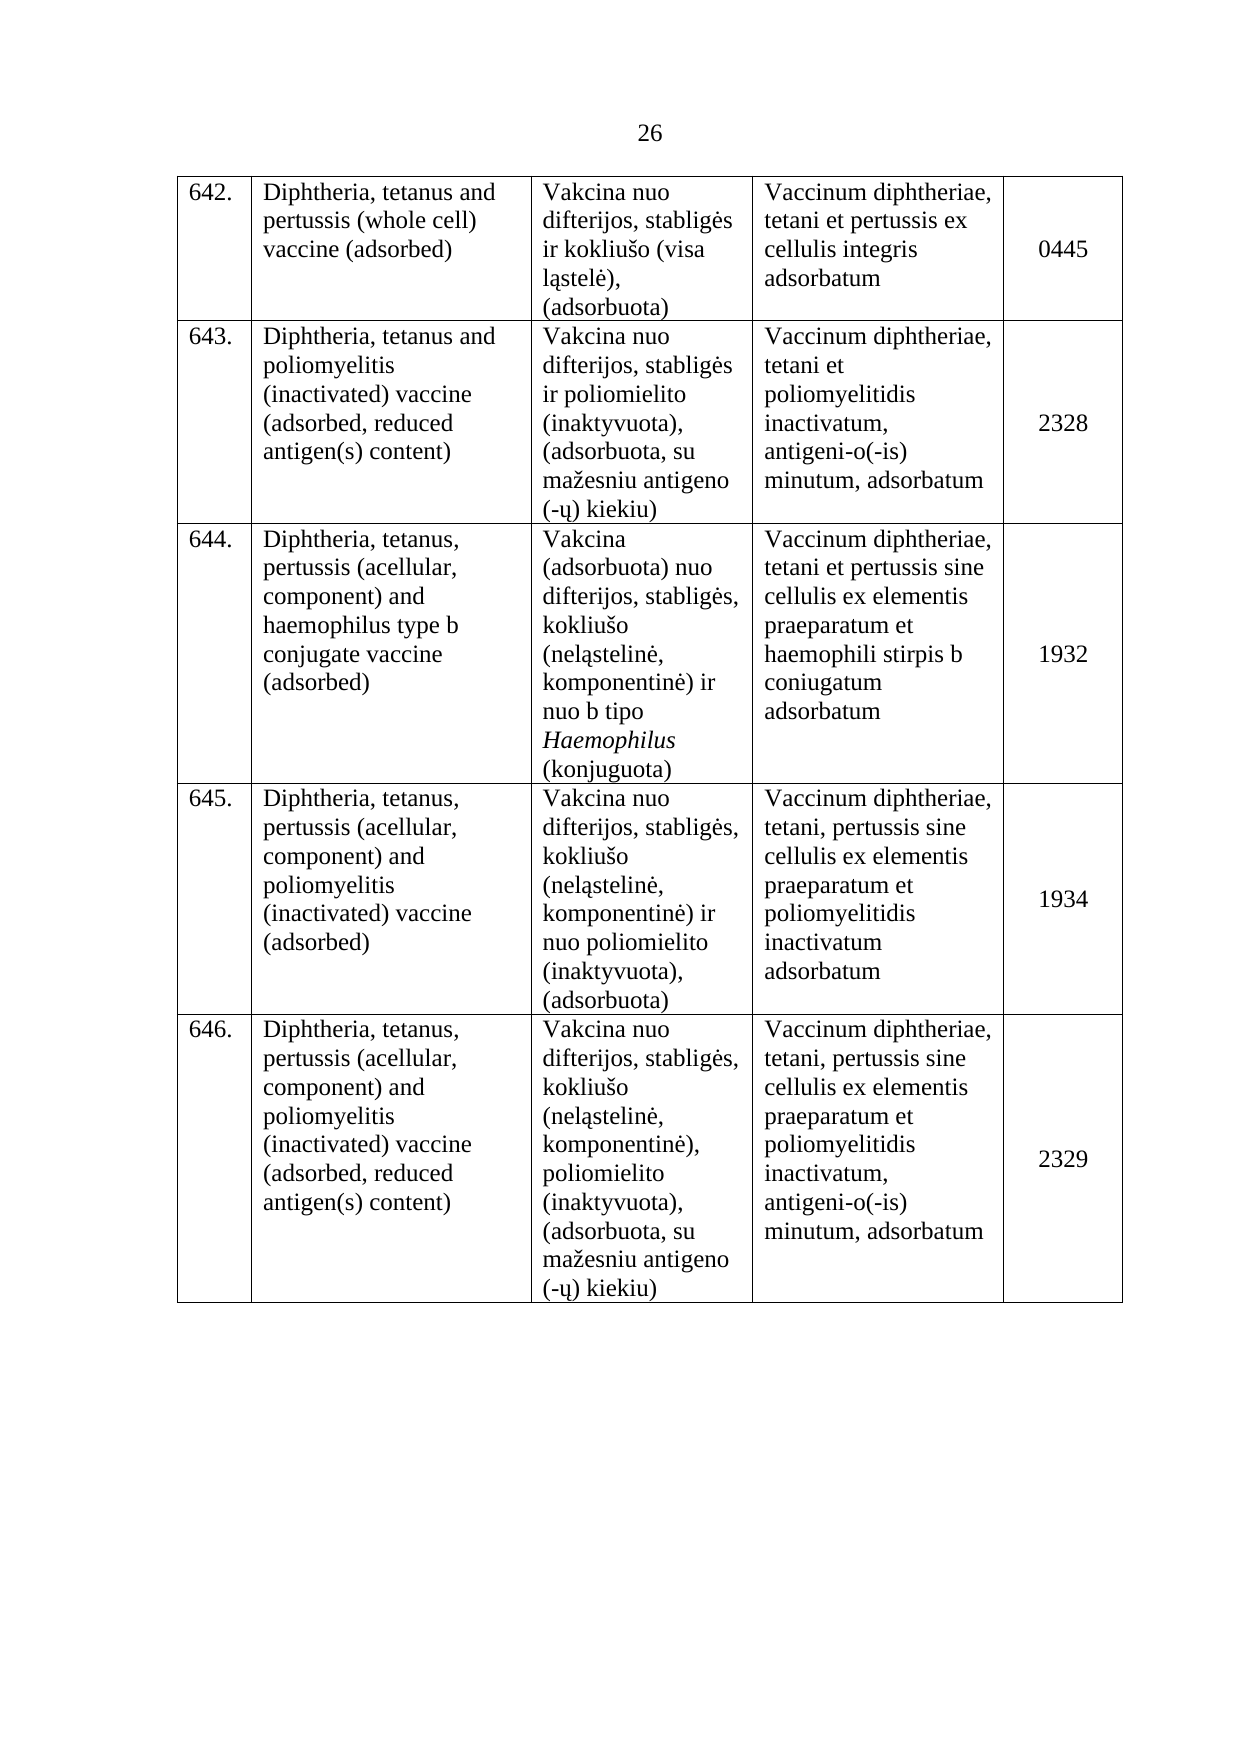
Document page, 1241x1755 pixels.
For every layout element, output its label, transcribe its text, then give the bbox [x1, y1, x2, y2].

table_cell Vaccinum diphtheriae, tetani et pertussis sine cellulis ex elementis praeparatum et haemophili stirpis b coniugatum adsorbatum [753, 524, 1003, 782]
table_cell Diphtheria, tetanus and pertussis (whole cell) vaccine (adsorbed) [252, 177, 531, 320]
table_cell 2328 [1004, 321, 1122, 523]
table_cell Vakcina nuo difterijos, stabligės ir poliomielito (inaktyvuota), (adsorbuota, su mažesniu antigeno (-ų) kiekiu) [532, 321, 752, 523]
table_cell 646. [178, 1015, 251, 1302]
table_cell 2329 [1004, 1015, 1122, 1302]
table_cell Vakcina nuo difterijos, stabligės, kokliušo (neląstelinė, komponentinė), poliomielito (inaktyvuota), (adsorbuota, su mažesniu antigeno (-ų) kiekiu) [532, 1015, 752, 1302]
table_cell 644. [178, 524, 251, 782]
table_cell 1934 [1004, 784, 1122, 1013]
table_cell Diphtheria, tetanus, pertussis (acellular, component) and poliomyelitis (inactivated) vaccine (adsorbed, reduced antigen(s) content) [252, 1015, 531, 1302]
table_cell Vakcina nuo difterijos, stabligės, kokliušo (neląstelinė, komponentinė) ir nuo poliomielito (inaktyvuota), (adsorbuota) [532, 784, 752, 1013]
table_cell 643. [178, 321, 251, 523]
table_cell Vaccinum diphtheriae, tetani et pertussis ex cellulis integris adsorbatum [753, 177, 1003, 320]
table_cell 1932 [1004, 524, 1122, 782]
table_cell Vaccinum diphtheriae, tetani, pertussis sine cellulis ex elementis praeparatum et poliomyelitidis inactivatum adsorbatum [753, 784, 1003, 1013]
table_cell Diphtheria, tetanus and poliomyelitis (inactivated) vaccine (adsorbed, reduced antigen(s) content) [252, 321, 531, 523]
table_cell Diphtheria, tetanus, pertussis (acellular, component) and poliomyelitis (inactivated) vaccine (adsorbed) [252, 784, 531, 1013]
table_cell Vaccinum diphtheriae, tetani, pertussis sine cellulis ex elementis praeparatum et poliomyelitidis inactivatum, antigeni‑o(-is) minutum, adsorbatum [753, 1015, 1003, 1302]
table_cell Vakcina nuo difterijos, stabligės ir kokliušo (visa ląstelė), (adsorbuota) [532, 177, 752, 320]
table_cell 0445 [1004, 177, 1122, 320]
table_cell 642. [178, 177, 251, 320]
table_cell 645. [178, 784, 251, 1013]
table_cell Diphtheria, tetanus, pertussis (acellular, component) and haemophilus type b conjugate vaccine (adsorbed) [252, 524, 531, 782]
table_cell Vakcina (adsorbuota) nuo difterijos, stabligės, kokliušo (neląstelinė, komponentinė) ir nuo b tipo Haemophilus (konjuguota) [532, 524, 752, 782]
table_cell Vaccinum diphtheriae, tetani et poliomyelitidis inactivatum, antigeni‑o(-is) minutum, adsorbatum [753, 321, 1003, 523]
